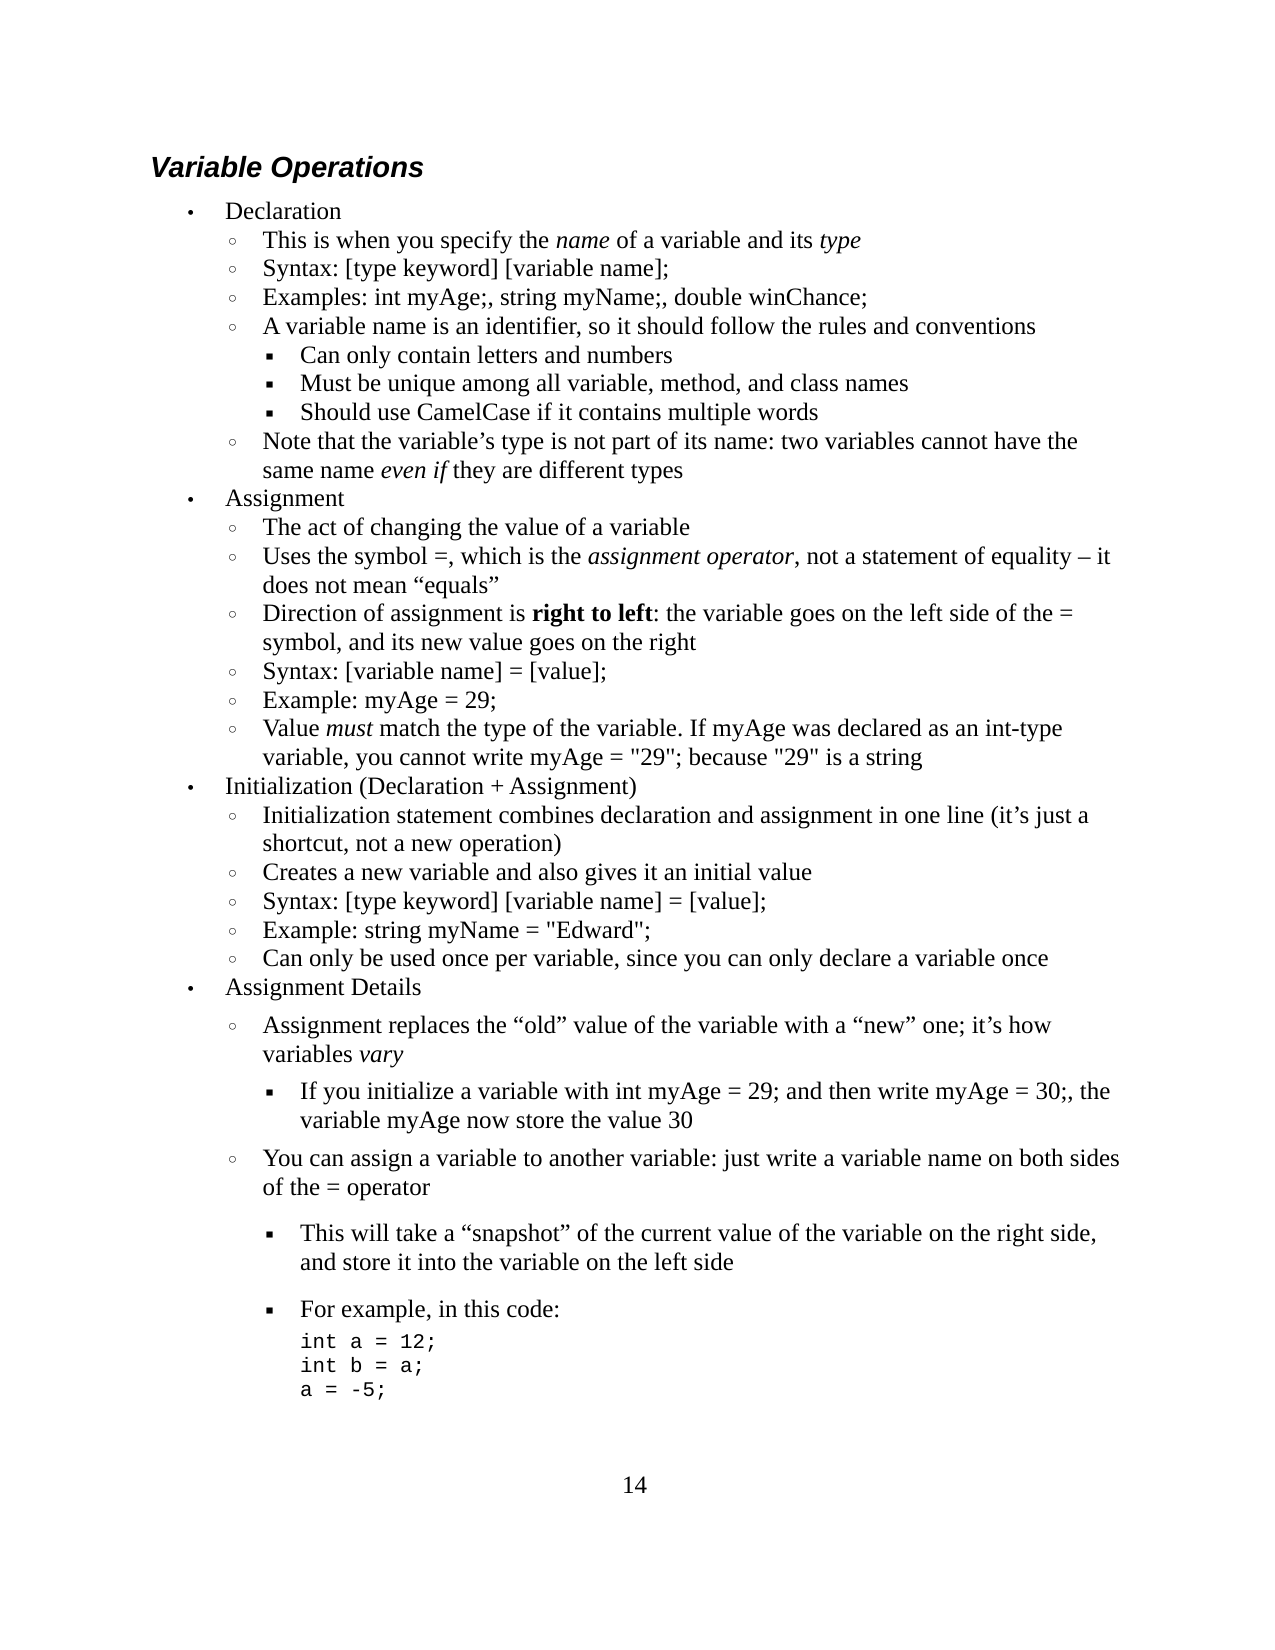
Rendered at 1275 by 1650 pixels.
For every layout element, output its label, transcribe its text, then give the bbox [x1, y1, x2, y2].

list Example: string myName = "Edward"; [225, 915, 1125, 943]
list If you initialize a variable with int myAge = 29; and then write myAge = 30;, the variable myAge now store the value 30 [262, 1076, 1125, 1134]
list This is when you specify the name of a variable and its type [225, 225, 1125, 253]
list Assignment Details [187, 972, 1125, 1001]
list Syntax: [type keyword] [variable name]; [225, 253, 1125, 282]
list Examples: int myAge;, string myName;, double winChance; [225, 282, 1125, 311]
list a = -5; [262, 1379, 1125, 1402]
list The act of changing the value of a variable [225, 512, 1125, 541]
list int a = 12; [262, 1331, 1125, 1355]
subtitle Variable Operations [150, 150, 1125, 183]
list Initialization statement combines declaration and assignment in one line (it’s just a shortcut, not a new operation) [225, 800, 1125, 857]
list Value must match the type of the variable. If myAge was declared as an int-type variable, you cannot write myAge = "29"; because "29" is a string [225, 713, 1125, 771]
list Syntax: [type keyword] [variable name] = [value]; [225, 886, 1125, 915]
list Initialization (Declaration + Assignment) [187, 771, 1125, 800]
list Can only contain letters and numbers [262, 340, 1125, 368]
list Syntax: [variable name] = [value]; [225, 656, 1125, 685]
list Example: myAge = 29; [225, 685, 1125, 713]
list Note that the variable’s type is not part of its name: two variables cannot have the same name even if they are different types [225, 426, 1125, 483]
list Can only be used once per variable, since you can only declare a variable once [225, 943, 1125, 972]
list Assignment [187, 483, 1125, 512]
list Assignment replaces the “old” value of the variable with a “new” one; it’s how variables vary [225, 1010, 1125, 1067]
list A variable name is an identifier, so it should follow the rules and conventions [225, 311, 1125, 340]
list int b = a; [262, 1355, 1125, 1379]
list Direction of assignment is right to left: the variable goes on the left side of the = symbol, and its new value goes on the right [225, 598, 1125, 656]
list You can assign a variable to another variable: just write a variable name on both sides of the = operator [225, 1143, 1125, 1200]
list Uses the symbol =, which is the assignment operator, not a statement of equality – it does not mean “equals” [225, 541, 1125, 598]
list For example, in this code: [262, 1294, 1125, 1322]
list Declaration [187, 196, 1125, 225]
list Creates a new variable and also gives it an initial value [225, 857, 1125, 886]
list Should use CamelCase if it contains multiple words [262, 397, 1125, 426]
list Must be unique among all variable, method, and class names [262, 368, 1125, 397]
list This will take a “snapshot” of the current value of the variable on the right side, and store it into the variable on the left side [262, 1218, 1125, 1276]
